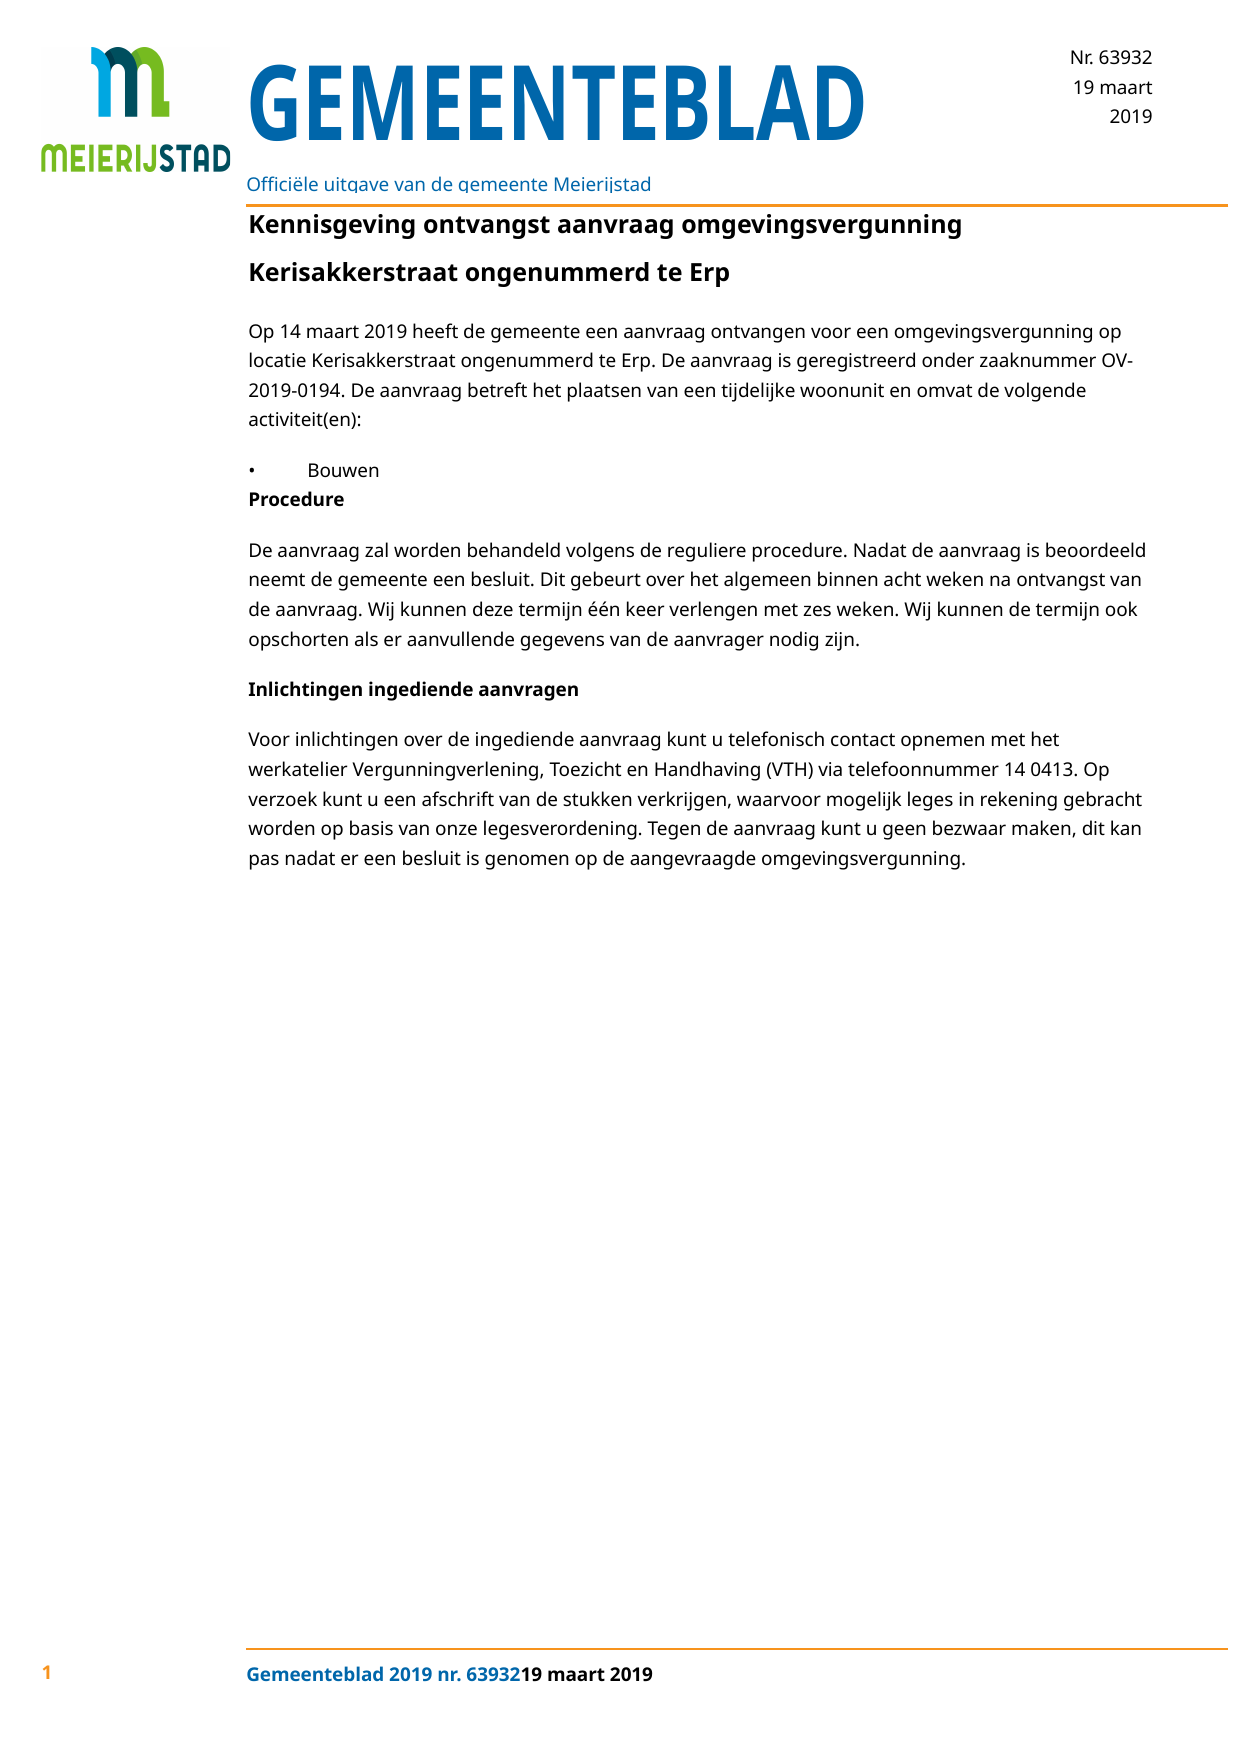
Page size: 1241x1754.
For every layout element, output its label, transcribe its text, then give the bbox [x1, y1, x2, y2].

text Kennisgeving ontvangst aanvraag omgevingsvergunning Kerisakkerstraat ongenummerd te Erp [248, 207, 1152, 288]
text Op 14 maart 2019 heeft de gemeente een aanvraag ontvangen voor een omgevingsvergunning op locatie Kerisakkerstraat ongenummerd te Erp. De aanvraag is geregistreerd onder zaaknummer OV-2019-0194. De aanvraag betreft het plaatsen van een tijdelijke woonunit en omvat de volgende activiteit(en): [248, 318, 1152, 432]
text Procedure [248, 487, 1152, 512]
list Bouwen [248, 457, 1152, 483]
text Inlichtingen ingediende aanvragen [248, 676, 1152, 702]
text Voor inlichtingen over de ingediende aanvraag kunt u telefonisch contact opnemen met het werkatelier Vergunningverlening, Toezicht en Handhaving (VTH) via telefoonnummer 14 0413. Op verzoek kunt u een afschrift van de stukken verkrijgen, waarvoor mogelijk leges in rekening gebracht worden op basis van onze legesverordening. Tegen de aanvraag kunt u geen bezwaar maken, dit kan pas nadat er een besluit is genomen op de aangevraagde omgevingsvergunning. [248, 727, 1152, 871]
picture [41, 47, 231, 172]
text De aanvraag zal worden behandeld volgens de reguliere procedure. Nadat de aanvraag is beoordeeld neemt de gemeente een besluit. Dit gebeurt over het algemeen binnen acht weken na ontvangst van de aanvraag. Wij kunnen deze termijn één keer verlengen met zes weken. Wij kunnen de termijn ook opschorten als er aanvullende gegevens van de aanvrager nodig zijn. [248, 537, 1152, 652]
